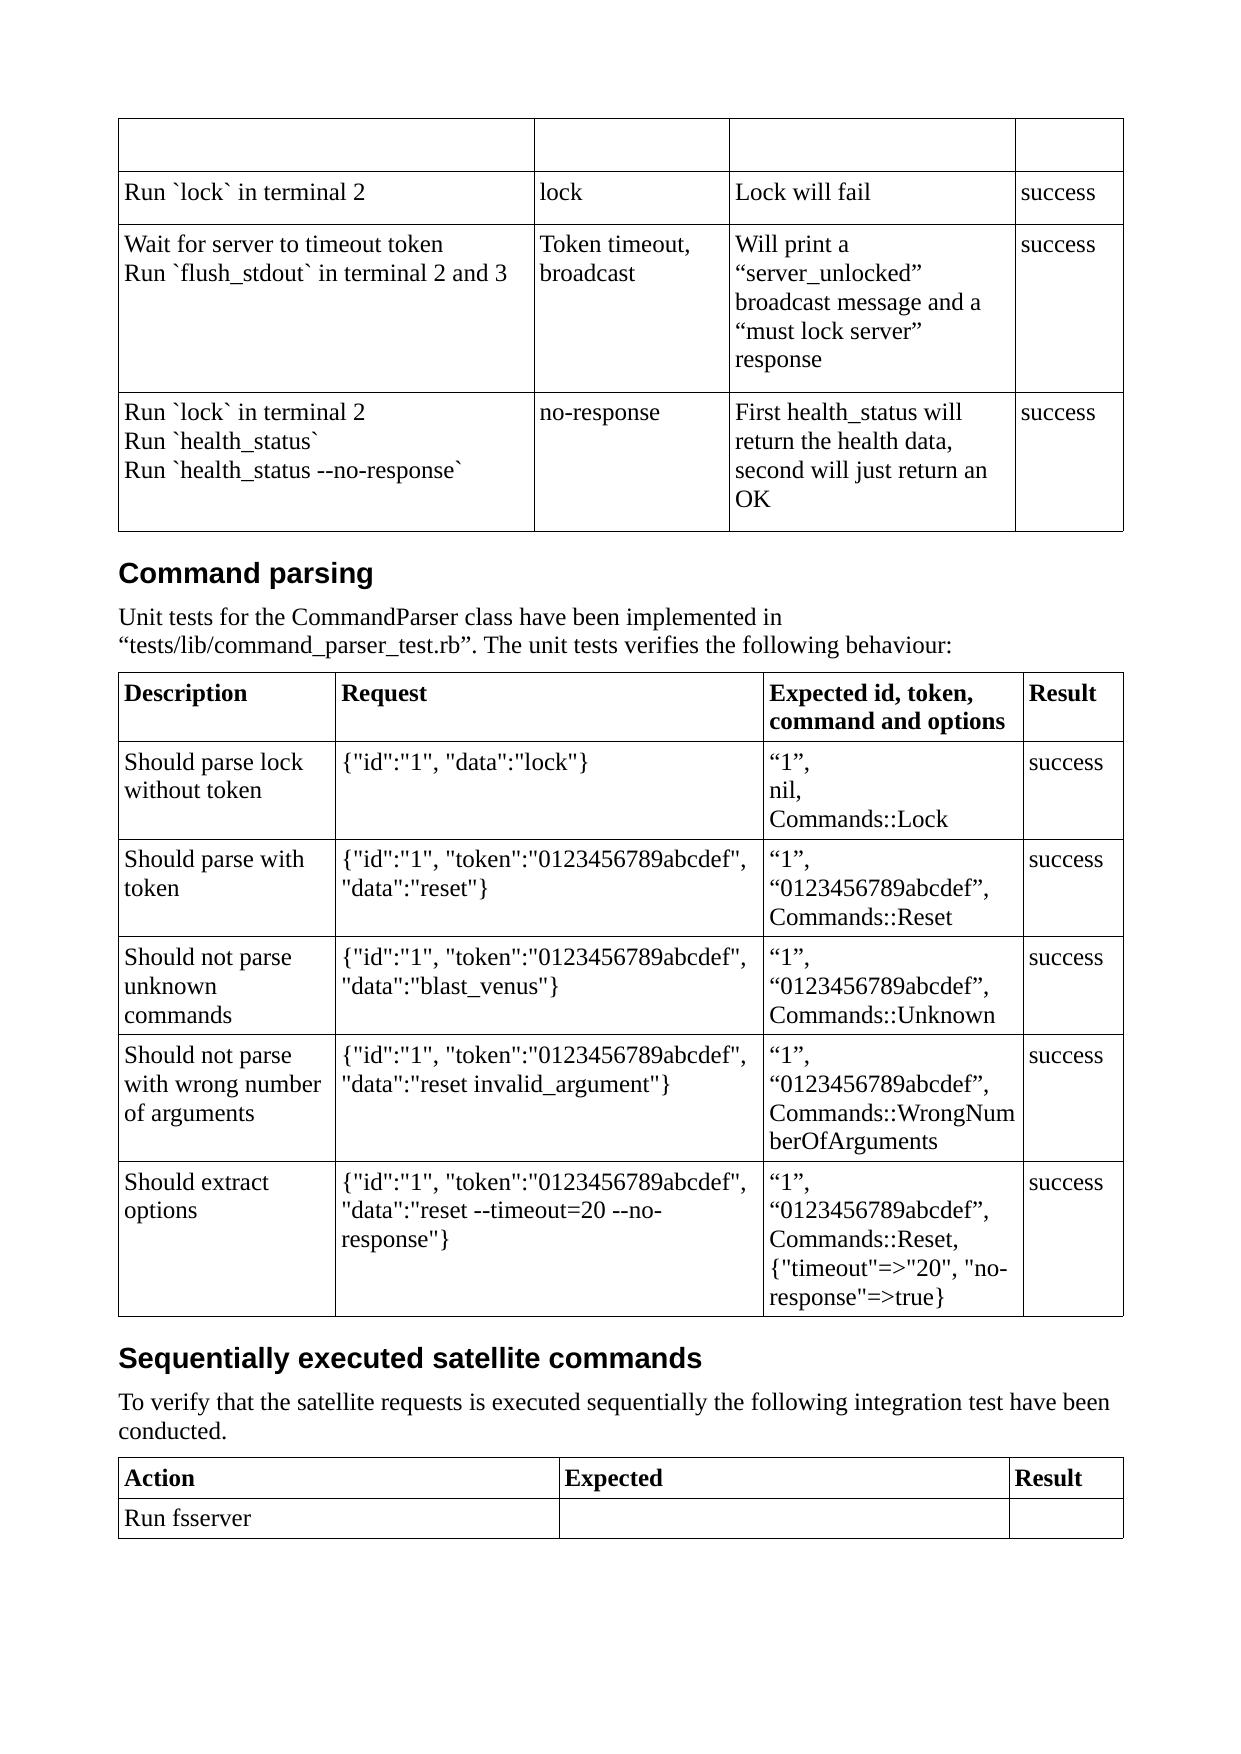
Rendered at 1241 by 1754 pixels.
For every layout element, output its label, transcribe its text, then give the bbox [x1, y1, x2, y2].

table_cell success [1024, 1035, 1123, 1161]
table_cell success [1016, 172, 1123, 224]
table_cell [1016, 119, 1123, 171]
table_cell success [1024, 742, 1123, 839]
table_cell success [1016, 393, 1123, 531]
table_cell [1010, 1499, 1123, 1538]
subtitle Sequentially executed satellite commands [118, 1341, 1122, 1375]
table_header Expected [560, 1458, 1009, 1498]
table_header Action [119, 1458, 559, 1498]
table_cell success [1016, 225, 1123, 392]
table_cell “1”, “0123456789abcdef”, Commands::Unknown [764, 937, 1023, 1034]
table_cell “1”, “0123456789abcdef”, Commands::Reset, {"timeout"=>"20", "no-response"=>true} [764, 1162, 1023, 1316]
table_cell Should extract options [119, 1162, 335, 1316]
table_cell [535, 119, 729, 171]
table_cell [730, 119, 1015, 171]
table_cell “1”, “0123456789abcdef”, Commands::WrongNumberOfArguments [764, 1035, 1023, 1161]
table_cell Should not parse unknown commands [119, 937, 335, 1034]
table_cell “1”, nil, Commands::Lock [764, 742, 1023, 839]
table_header Result [1024, 673, 1123, 741]
text Unit tests for the CommandParser class have been implemented in “tests/lib/command_parser_test.rb”. The unit tests verifies the following behaviour: [118, 602, 1122, 659]
table_cell {"id":"1", "token":"0123456789abcdef", "data":"blast_venus"} [336, 937, 763, 1034]
table_cell First health_status will return the health data, second will just return an OK [730, 393, 1015, 531]
table_cell Wait for server to timeout token Run `flush_stdout` in terminal 2 and 3 [119, 225, 534, 392]
table_cell {"id":"1", "data":"lock"} [336, 742, 763, 839]
table_cell Run fsserver [119, 1499, 559, 1538]
table_cell Run `lock` in terminal 2 Run `health_status` Run `health_status --no-response` [119, 393, 534, 531]
table_cell Run `lock` in terminal 2 [119, 172, 534, 224]
table_cell {"id":"1", "token":"0123456789abcdef", "data":"reset invalid_argument"} [336, 1035, 763, 1161]
table_cell Should not parse with wrong number of arguments [119, 1035, 335, 1161]
subtitle Command parsing [118, 556, 1122, 589]
table_cell Lock will fail [730, 172, 1015, 224]
table_cell success [1024, 937, 1123, 1034]
table_header Expected id, token, command and options [764, 673, 1023, 741]
table_header Request [336, 673, 763, 741]
table_cell success [1024, 840, 1123, 936]
table_cell {"id":"1", "token":"0123456789abcdef", "data":"reset --timeout=20 --no-response"} [336, 1162, 763, 1316]
table_cell Will print a “server_unlocked” broadcast message and a “must lock server” response [730, 225, 1015, 392]
table_cell success [1024, 1162, 1123, 1316]
table_cell no-response [535, 393, 729, 531]
table_cell “1”, “0123456789abcdef”, Commands::Reset [764, 840, 1023, 936]
table_cell {"id":"1", "token":"0123456789abcdef", "data":"reset"} [336, 840, 763, 936]
table_cell [119, 119, 534, 171]
table_header Result [1010, 1458, 1123, 1498]
table_cell lock [535, 172, 729, 224]
table_cell Should parse with token [119, 840, 335, 936]
table_cell Should parse lock without token [119, 742, 335, 839]
table_cell [560, 1499, 1009, 1538]
table_header Description [119, 673, 335, 741]
table_cell Token timeout, broadcast [535, 225, 729, 392]
list To verify that the satellite requests is executed sequentially the following integration test have been conducted. [118, 1387, 1122, 1445]
